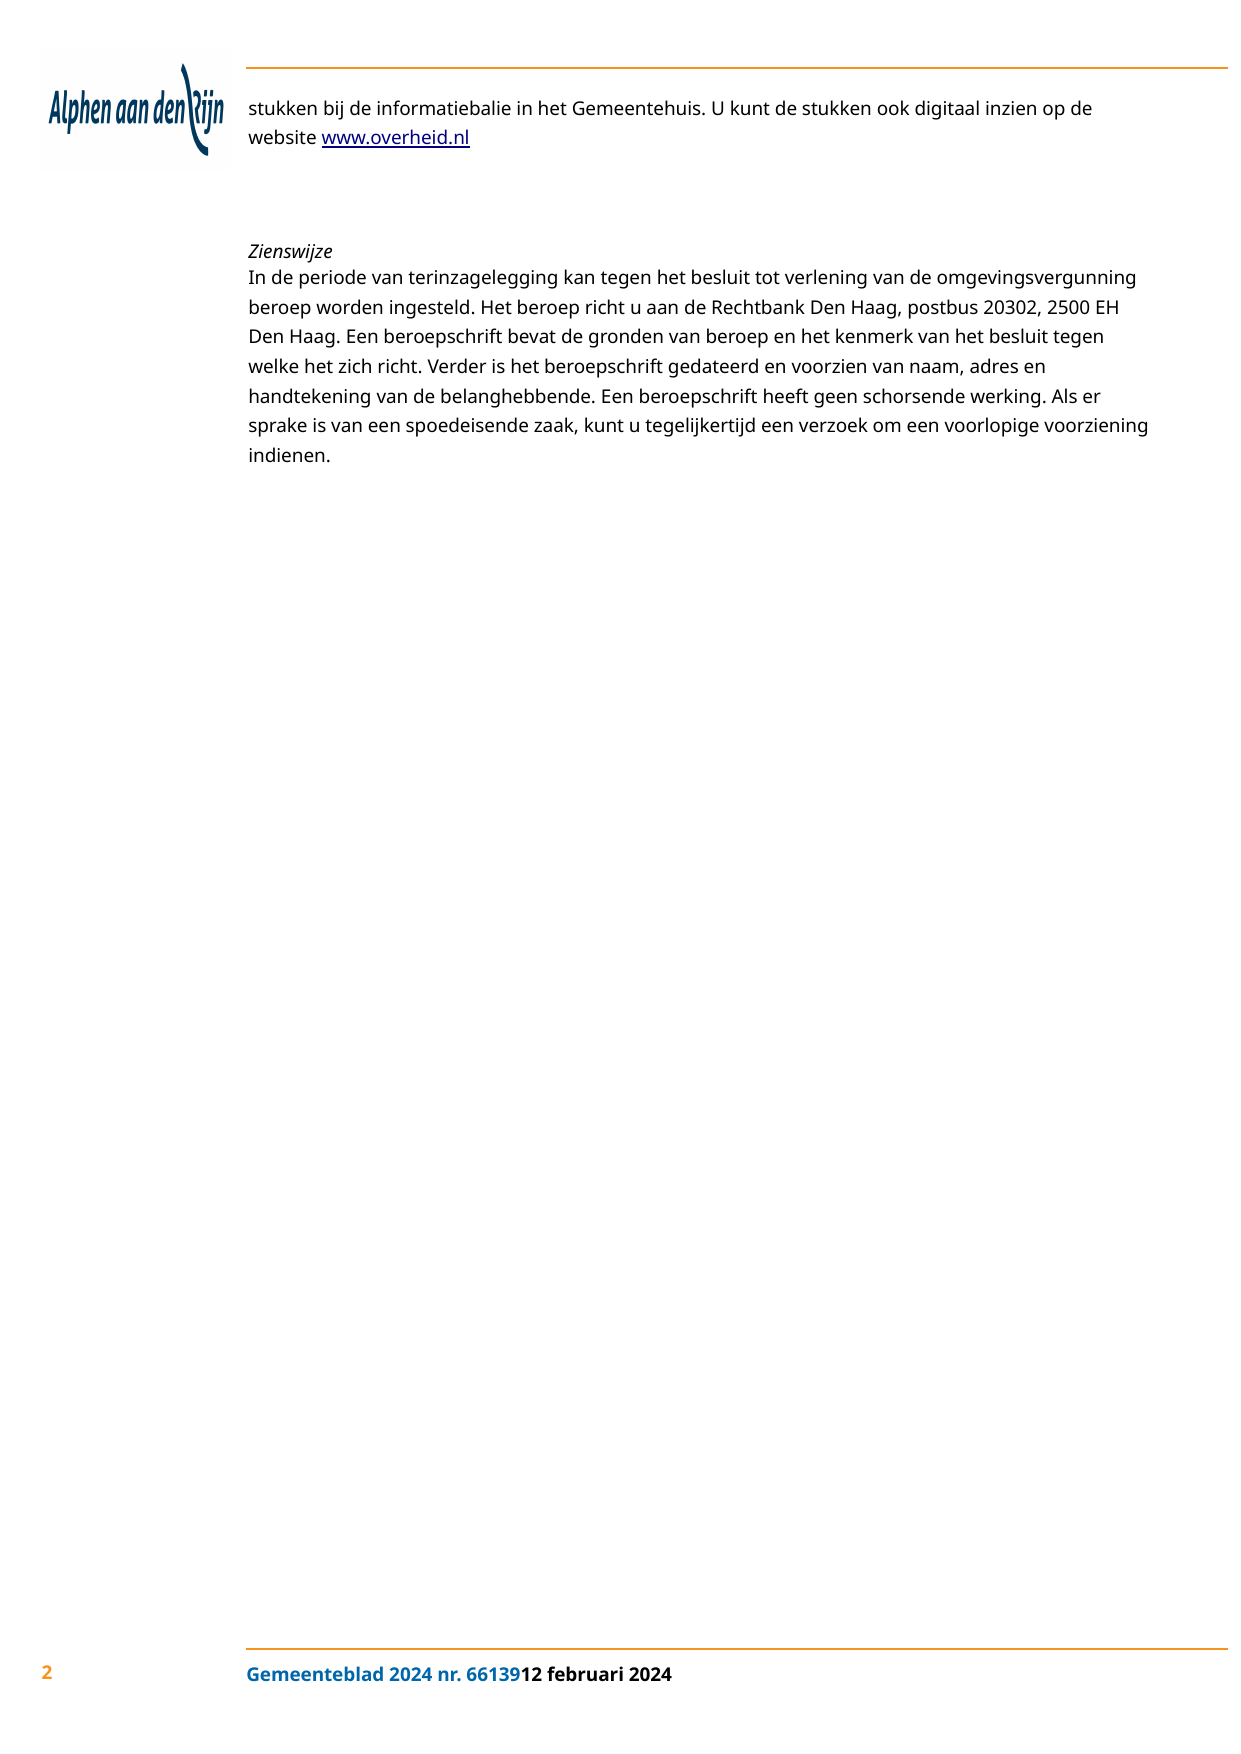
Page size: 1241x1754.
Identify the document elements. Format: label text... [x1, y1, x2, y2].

text In de periode van terinzagelegging kan tegen het besluit tot verlening van de omgevingsvergunning beroep worden ingesteld. Het beroep richt u aan de Rechtbank Den Haag, postbus 20302, 2500 EH Den Haag. Een beroepschrift bevat de gronden van beroep en het kenmerk van het besluit tegen welke het zich richt. Verder is het beroepschrift gedateerd en voorzien van naam, adres en handtekening van de belanghebbende. Een beroepschrift heeft geen schorsende werking. Als er sprake is van een spoedeisende zaak, kunt u tegelijkertijd een verzoek om een voorlopige voorziening indienen. [248, 264, 1152, 468]
text Zienswijze [248, 239, 1152, 264]
picture [41, 47, 231, 172]
text stukken bij de informatiebalie in het Gemeentehuis. U kunt de stukken ook digitaal inzien op de website www.overheid.nl [248, 95, 1152, 150]
